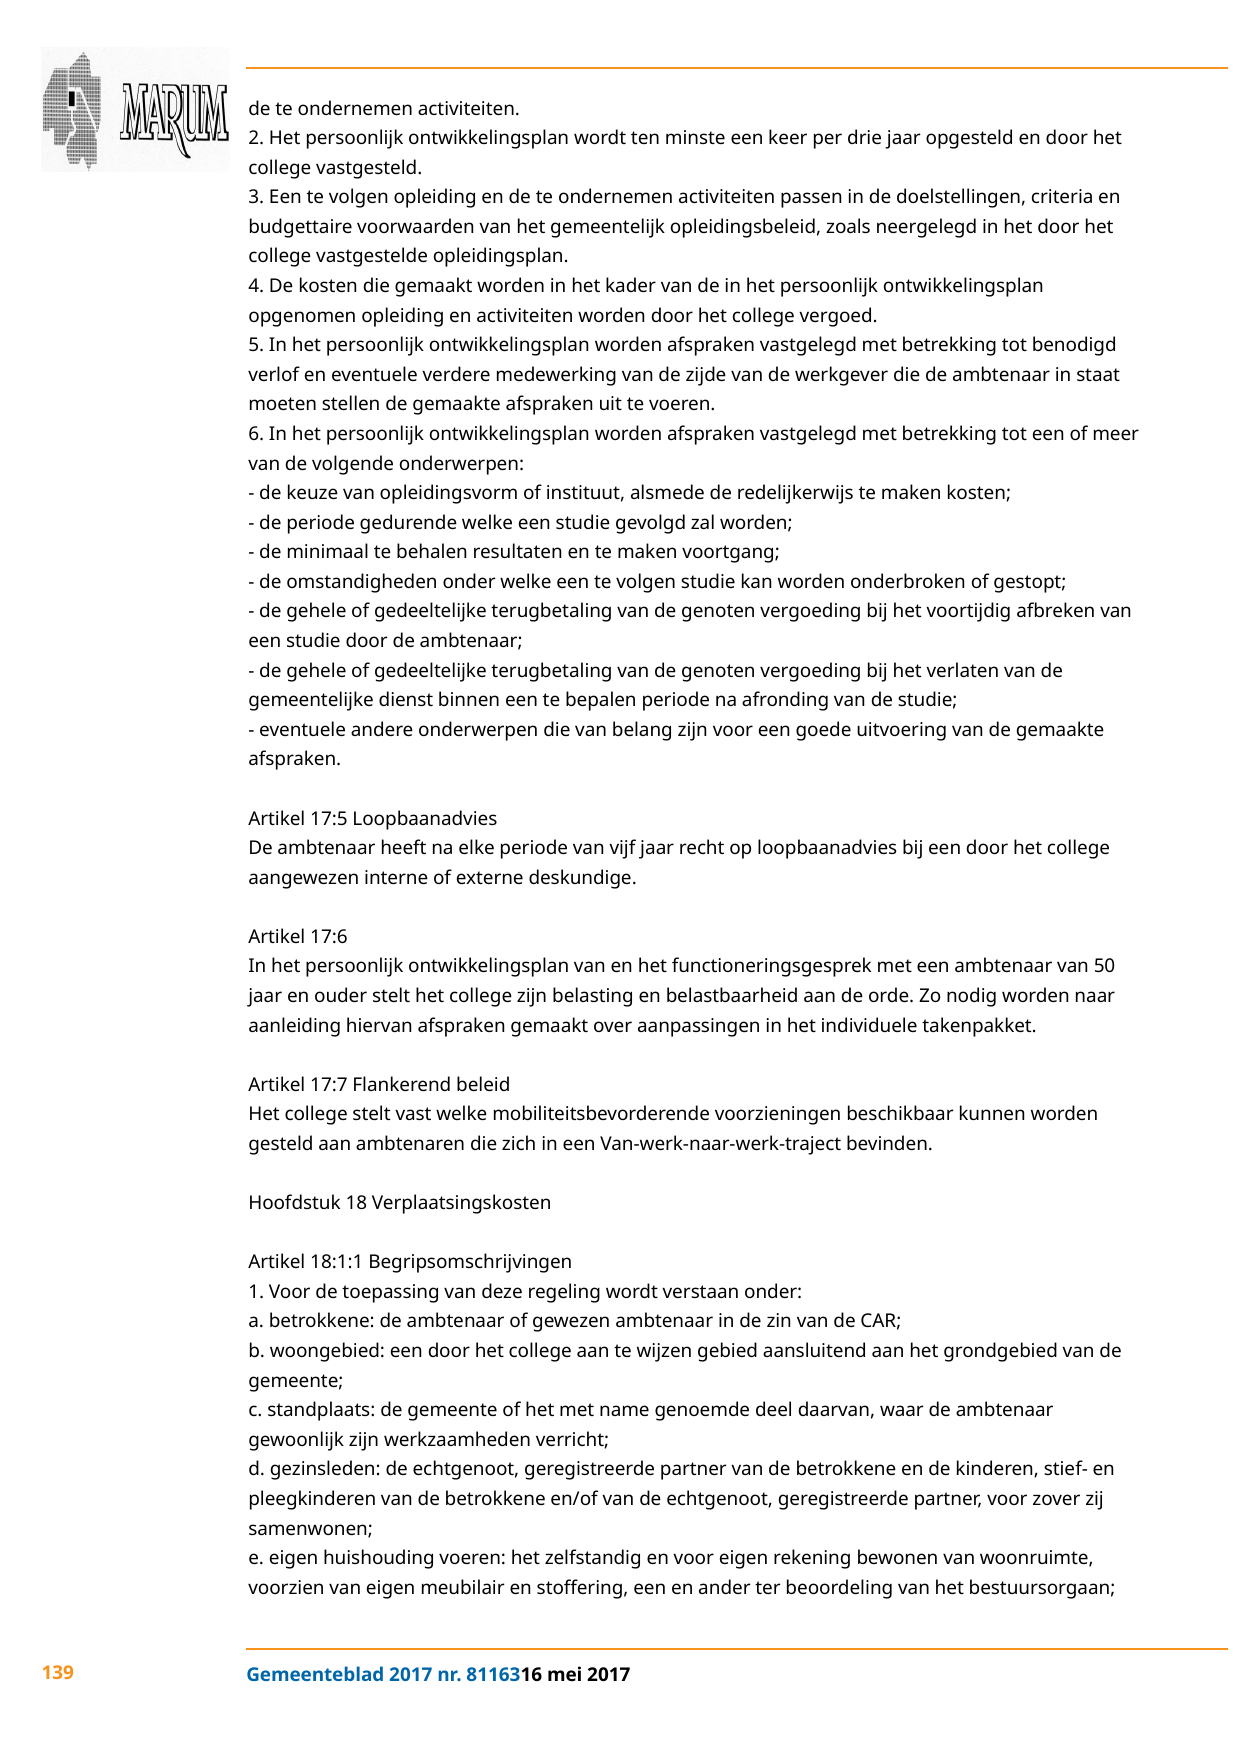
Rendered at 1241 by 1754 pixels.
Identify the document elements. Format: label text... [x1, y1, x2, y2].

text b. woongebied: een door het college aan te wijzen gebied aansluitend aan het grondgebied van de gemeente; [248, 1337, 1152, 1393]
text - de gehele of gedeeltelijke terugbetaling van de genoten vergoeding bij het verlaten van de gemeentelijke dienst binnen een te bepalen periode na afronding van de studie; [248, 657, 1152, 712]
text In het persoonlijk ontwikkelingsplan van en het functioneringsgesprek met een ambtenaar van 50 jaar en ouder stelt het college zijn belasting en belastbaarheid aan de orde. Zo nodig worden naar aanleiding hiervan afspraken gemaakt over aanpassingen in het individuele takenpakket. [248, 953, 1152, 1038]
text Artikel 18:1:1 Begripsomschrijvingen [248, 1248, 1152, 1274]
text - de omstandigheden onder welke een te volgen studie kan worden onderbroken of gestopt; [248, 568, 1152, 594]
text Artikel 17:5 Loopbaanadvies [248, 805, 1152, 831]
text Artikel 17:6 [248, 923, 1152, 949]
picture [41, 47, 231, 172]
text 6. In het persoonlijk ontwikkelingsplan worden afspraken vastgelegd met betrekking tot een of meer van de volgende onderwerpen: [248, 420, 1152, 476]
text - de gehele of gedeeltelijke terugbetaling van de genoten vergoeding bij het voortijdig afbreken van een studie door de ambtenaar; [248, 598, 1152, 653]
text de te ondernemen activiteiten. [248, 95, 1152, 121]
text c. standplaats: de gemeente of het met name genoemde deel daarvan, waar de ambtenaar gewoonlijk zijn werkzaamheden verricht; [248, 1396, 1152, 1452]
text 4. De kosten die gemaakt worden in het kader van de in het persoonlijk ontwikkelingsplan opgenomen opleiding en activiteiten worden door het college vergoed. [248, 272, 1152, 328]
text 3. Een te volgen opleiding en de te ondernemen activiteiten passen in de doelstellingen, criteria en budgettaire voorwaarden van het gemeentelijk opleidingsbeleid, zoals neergelegd in het door het college vastgestelde opleidingsplan. [248, 183, 1152, 268]
text - de minimaal te behalen resultaten en te maken voortgang; [248, 538, 1152, 564]
text Artikel 17:7 Flankerend beleid [248, 1071, 1152, 1097]
text Hoofdstuk 18 Verplaatsingskosten [248, 1189, 1152, 1215]
text - de periode gedurende welke een studie gevolgd zal worden; [248, 509, 1152, 535]
text 2. Het persoonlijk ontwikkelingsplan wordt ten minste een keer per drie jaar opgesteld en door het college vastgesteld. [248, 124, 1152, 180]
text e. eigen huishouding voeren: het zelfstandig en voor eigen rekening bewonen van woonruimte, voorzien van eigen meubilair en stoffering, een en ander ter beoordeling van het bestuursorgaan; [248, 1544, 1152, 1600]
text 1. Voor de toepassing van deze regeling wordt verstaan onder: [248, 1278, 1152, 1304]
text - eventuele andere onderwerpen die van belang zijn voor een goede uitvoering van de gemaakte afspraken. [248, 716, 1152, 771]
text a. betrokkene: de ambtenaar of gewezen ambtenaar in de zin van de CAR; [248, 1308, 1152, 1333]
text Het college stelt vast welke mobiliteitsbevorderende voorzieningen beschikbaar kunnen worden gesteld aan ambtenaren die zich in een Van-werk-naar-werk-traject bevinden. [248, 1101, 1152, 1156]
text - de keuze van opleidingsvorm of instituut, alsmede de redelijkerwijs te maken kosten; [248, 479, 1152, 505]
text De ambtenaar heeft na elke periode van vijf jaar recht op loopbaanadvies bij een door het college aangewezen interne of externe deskundige. [248, 834, 1152, 890]
text 5. In het persoonlijk ontwikkelingsplan worden afspraken vastgelegd met betrekking tot benodigd verlof en eventuele verdere medewerking van de zijde van de werkgever die de ambtenaar in staat moeten stellen de gemaakte afspraken uit te voeren. [248, 331, 1152, 416]
text d. gezinsleden: de echtgenoot, geregistreerde partner van de betrokkene en de kinderen, stief- en pleegkinderen van de betrokkene en/of van de echtgenoot, geregistreerde partner, voor zover zij samenwonen; [248, 1456, 1152, 1541]
